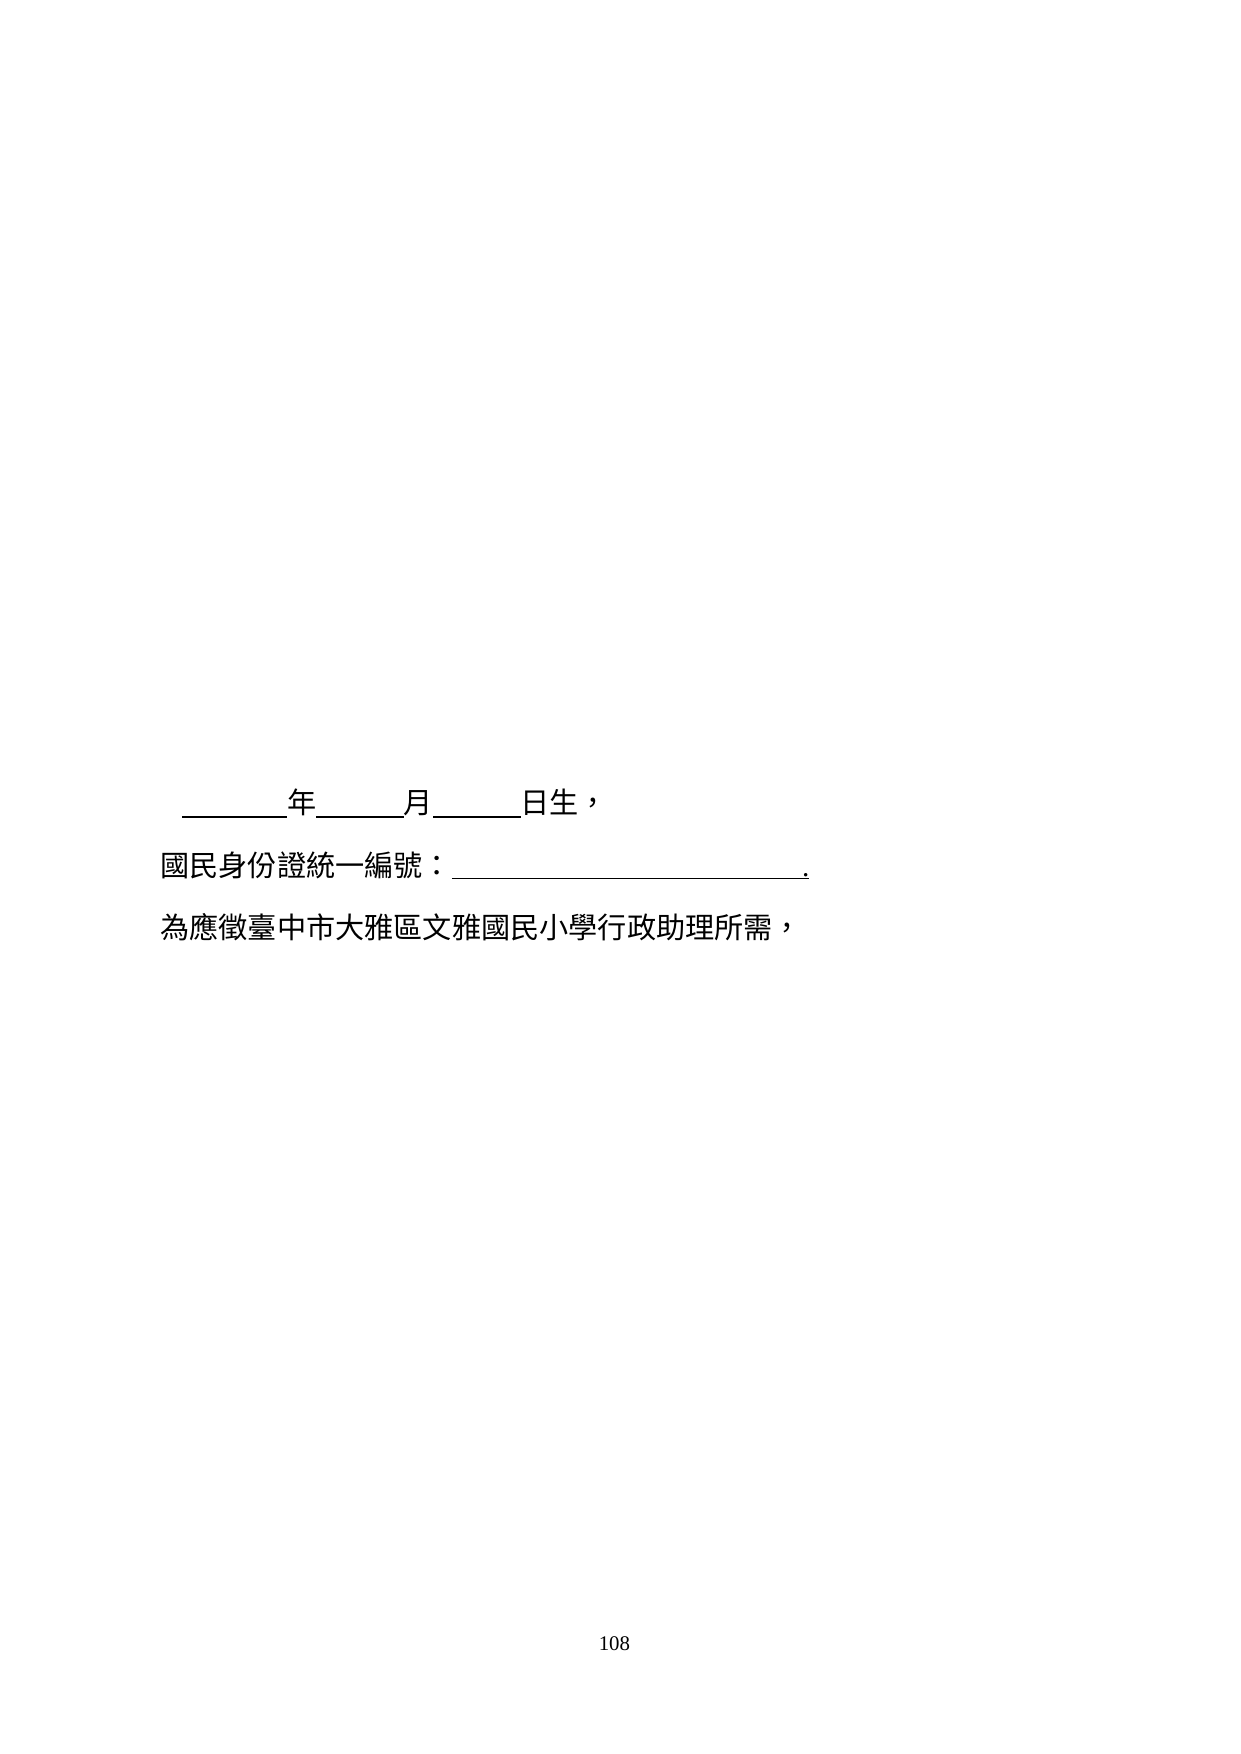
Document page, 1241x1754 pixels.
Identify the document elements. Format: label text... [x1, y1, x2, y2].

text 國民身份證統一編號： . [94, 822, 1134, 884]
text 為應徵臺中市大雅區文雅國民小學行政助理所需， [94, 884, 1134, 947]
text 年 月 日生， [94, 759, 1134, 822]
